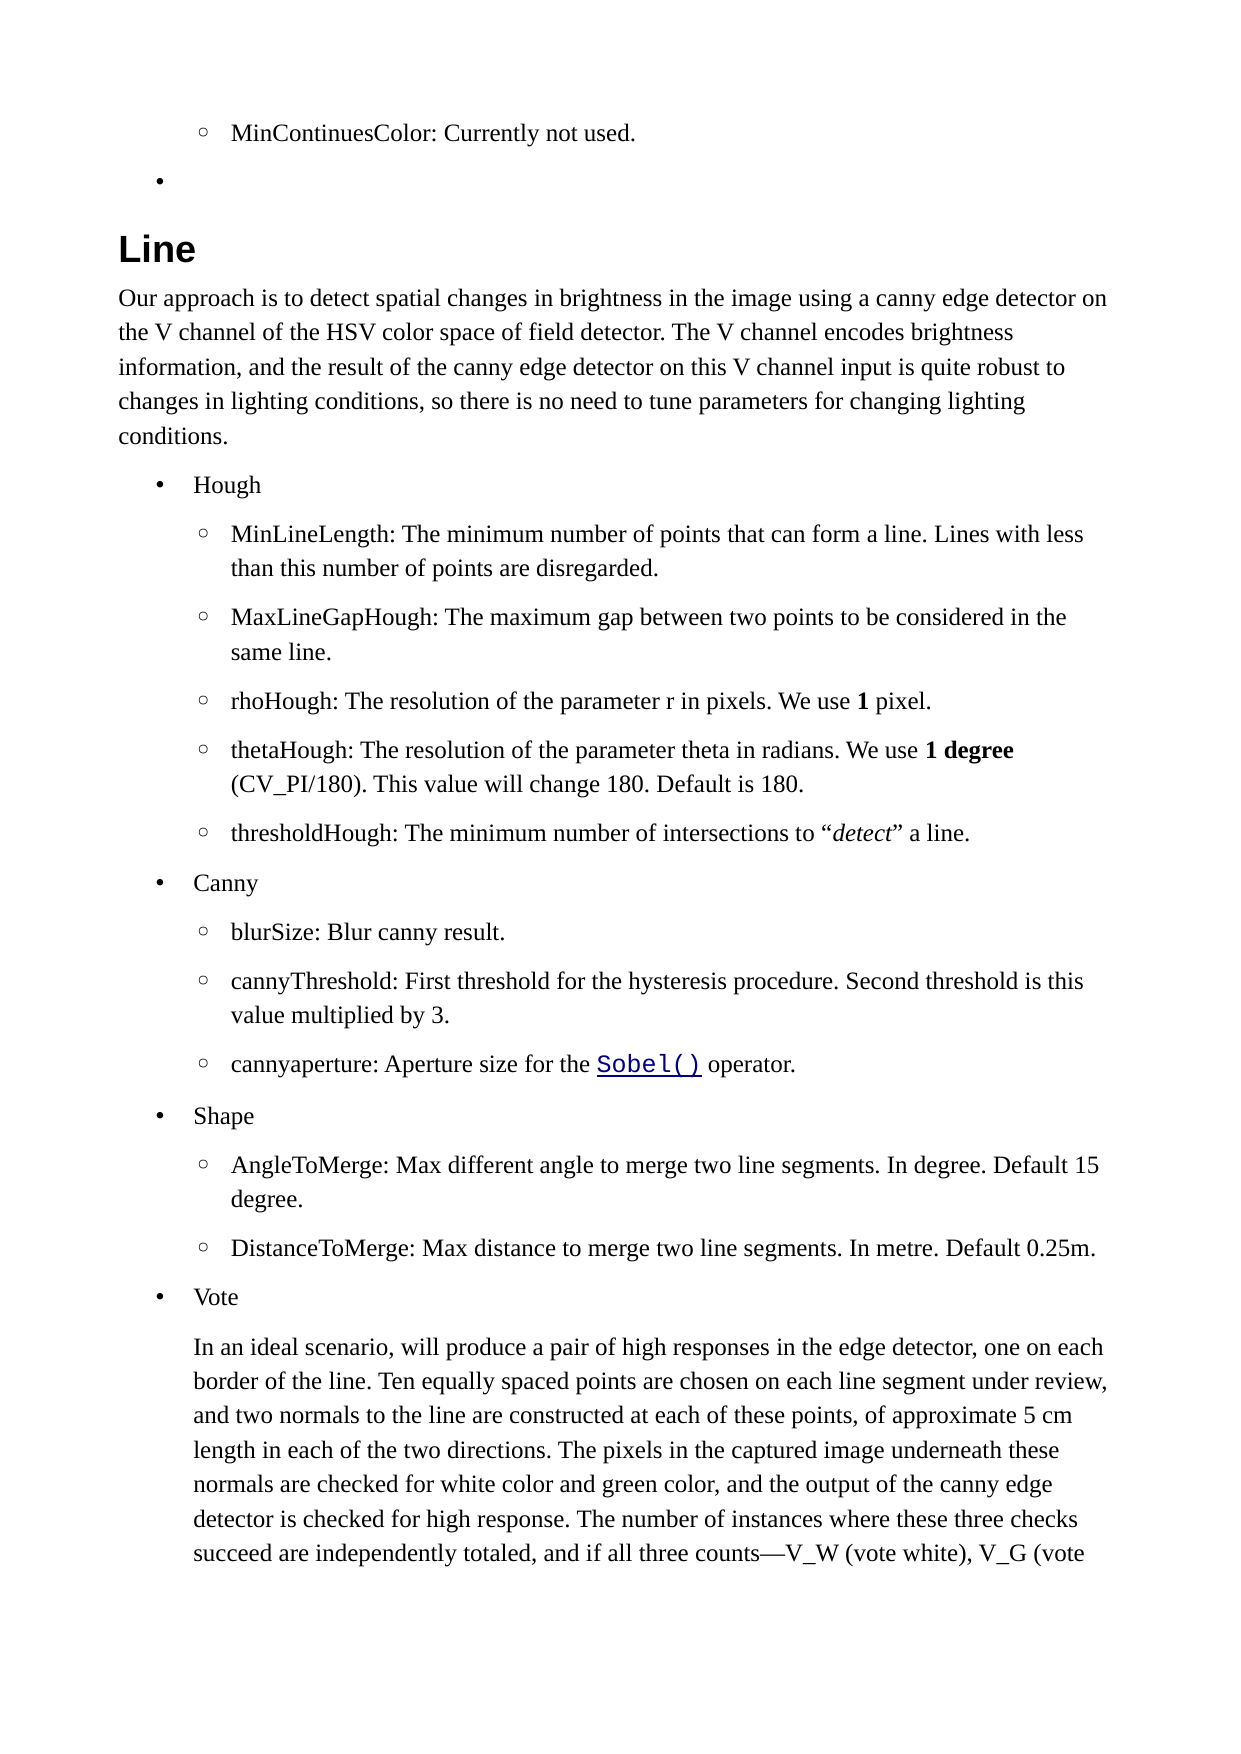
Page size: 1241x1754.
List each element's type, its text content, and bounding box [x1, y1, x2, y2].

list rhoHough: The resolution of the parameter r in pixels. We use 1 pixel. [193, 686, 1122, 715]
list thetaHough: The resolution of the parameter theta in radians. We use 1 degree (CV_PI/180). This value will change 180. Default is 180. [193, 735, 1122, 798]
list Shape [156, 1101, 1122, 1129]
list Canny [156, 868, 1122, 896]
list cannyaperture: Aperture size for the Sobel() operator. [193, 1049, 1122, 1080]
list cannyThreshold: First threshold for the hysteresis procedure. Second threshold is this value multiplied by 3. [193, 966, 1122, 1029]
subtitle Line [118, 227, 1122, 270]
list Hough [156, 470, 1122, 498]
list Vote [156, 1282, 1122, 1311]
list thresholdHough: The minimum number of intersections to “detect” a line. [193, 818, 1122, 847]
list MinContinuesColor: Currently not used. [193, 118, 1122, 147]
list MaxLineGapHough: The maximum gap between two points to be considered in the same line. [193, 602, 1122, 666]
list blurSize: Blur canny result. [193, 917, 1122, 945]
list AngleToMerge: Max different angle to merge two line segments. In degree. Default 15 degree. [193, 1150, 1122, 1213]
list MinLineLength: The minimum number of points that can form a line. Lines with less than this number of points are disregarded. [193, 519, 1122, 582]
list DistanceToMerge: Max distance to merge two line segments. In metre. Default 0.25m. [193, 1233, 1122, 1262]
text Our approach is to detect spatial changes in brightness in the image using a canny edge detector on the V channel of the HSV color space of field detector. The V channel encodes brightness information, and the result of the canny edge detector on this V channel input is quite robust to changes in lighting conditions, so there is no need to tune parameters for changing lighting conditions. [118, 283, 1122, 449]
list In an ideal scenario, will produce a pair of high responses in the edge detector, one on each border of the line. Ten equally spaced points are chosen on each line segment under review, and two normals to the line are constructed at each of these points, of approximate 5 cm length in each of the two directions. The pixels in the captured image underneath these normals are checked for white color and green color, and the output of the canny edge detector is checked for high response. The number of instances where these three checks succeed are independently totaled, and if all three counts—V_W (vote white), V_G (vote [156, 1332, 1122, 1567]
